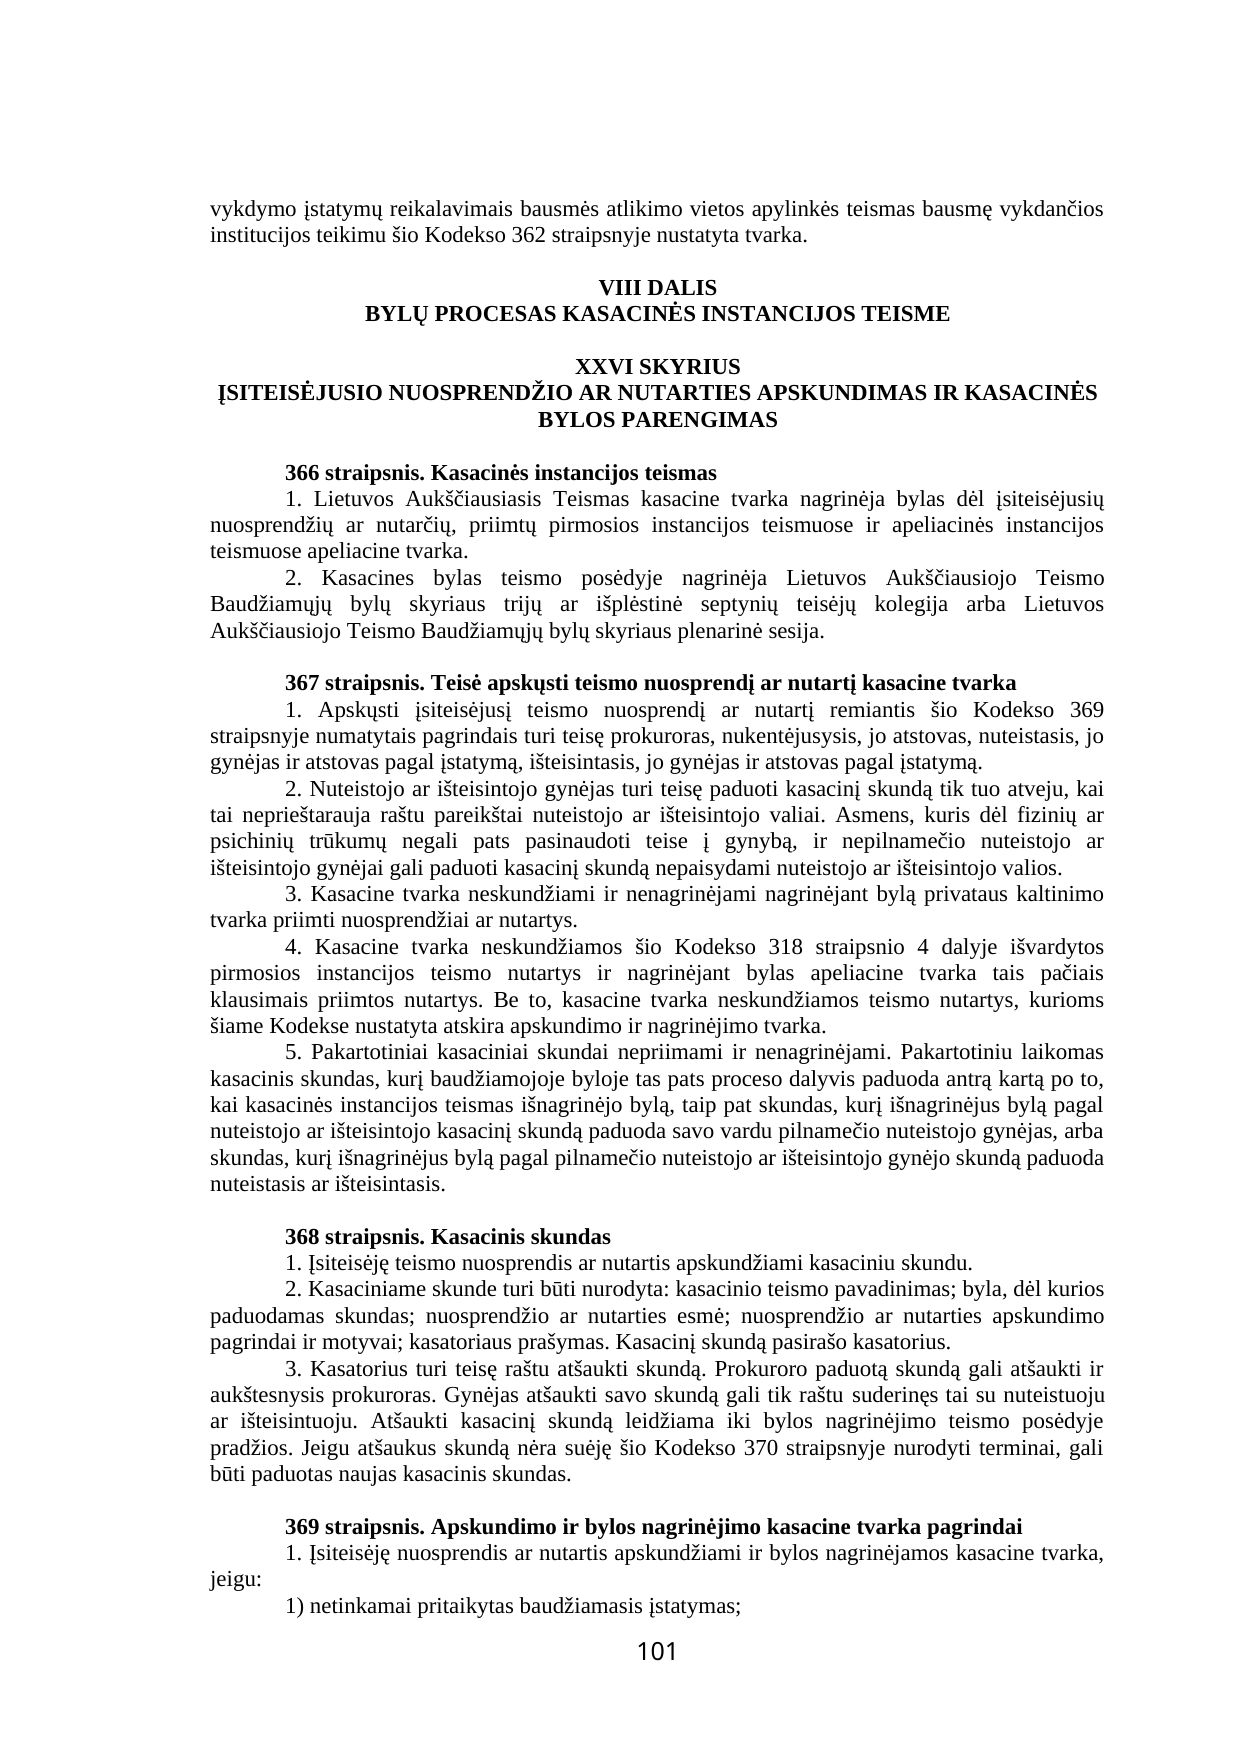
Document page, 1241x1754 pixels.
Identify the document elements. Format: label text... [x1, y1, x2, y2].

text 2. Kasaciniame skunde turi būti nurodyta: kasacinio teismo pavadinimas; byla, dėl kurios paduodamas skundas; nuosprendžio ar nutarties esmė; nuosprendžio ar nutarties apskundimo pagrindai ir motyvai; kasatoriaus prašymas. Kasacinį skundą pasirašo kasatorius. [210, 1276, 1106, 1354]
subtitle VIII dalis [210, 274, 1106, 300]
text 367 straipsnis. Teisė apskųsti teismo nuosprendį ar nutartį kasacine tvarka [210, 669, 1106, 696]
text 369 straipsnis. Apskundimo ir bylos nagrinėjimo kasacine tvarka pagrindai [210, 1513, 1106, 1539]
subtitle XXVI skyrius [210, 353, 1106, 379]
text 1. Apskųsti įsiteisėjusį teismo nuosprendį ar nutartį remiantis šio Kodekso 369 straipsnyje numatytais pagrindais turi teisę prokuroras, nukentėjusysis, jo atstovas, nuteistasis, jo gynėjas ir atstovas pagal įstatymą, išteisintasis, jo gynėjas ir atstovas pagal įstatymą. [210, 696, 1106, 775]
text 368 straipsnis. Kasacinis skundas [210, 1223, 1106, 1249]
text 3. Kasacine tvarka neskundžiami ir nenagrinėjami nagrinėjant bylą privataus kaltinimo tvarka priimti nuosprendžiai ar nutartys. [210, 880, 1106, 933]
text Bylų procesas kasacinės instancijos teisme [210, 300, 1106, 327]
text Įsiteisėjusio nuosprendžio ar nutarties apskundimas ir kasacinės bylos parengimas [210, 379, 1106, 432]
text 3. Kasatorius turi teisę raštu atšaukti skundą. Prokuroro paduotą skundą gali atšaukti ir aukštesnysis prokuroras. Gynėjas atšaukti savo skundą gali tik raštu suderinęs tai su nuteistuoju ar išteisintuoju. Atšaukti kasacinį skundą leidžiama iki bylos nagrinėjimo teismo posėdyje pradžios. Jeigu atšaukus skundą nėra suėję šio Kodekso 370 straipsnyje nurodyti terminai, gali būti paduotas naujas kasacinis skundas. [210, 1354, 1106, 1486]
text 2. Nuteistojo ar išteisintojo gynėjas turi teisę paduoti kasacinį skundą tik tuo atveju, kai tai neprieštarauja raštu pareikštai nuteistojo ar išteisintojo valiai. Asmens, kuris dėl fizinių ar psichinių trūkumų negali pats pasinaudoti teise į gynybą, ir nepilnamečio nuteistojo ar išteisintojo gynėjai gali paduoti kasacinį skundą nepaisydami nuteistojo ar išteisintojo valios. [210, 775, 1106, 880]
text 1. Lietuvos Aukščiausiasis Teismas kasacine tvarka nagrinėja bylas dėl įsiteisėjusių nuosprendžių ar nutarčių, priimtų pirmosios instancijos teismuose ir apeliacinės instancijos teismuose apeliacine tvarka. [210, 485, 1106, 564]
text 1) netinkamai pritaikytas baudžiamasis įstatymas; [210, 1592, 1106, 1618]
text 2. Kasacines bylas teismo posėdyje nagrinėja Lietuvos Aukščiausiojo Teismo Baudžiamųjų bylų skyriaus trijų ar išplėstinė septynių teisėjų kolegija arba Lietuvos Aukščiausiojo Teismo Baudžiamųjų bylų skyriaus plenarinė sesija. [210, 564, 1106, 643]
text 366 straipsnis. Kasacinės instancijos teismas [210, 458, 1106, 485]
text 4. Kasacine tvarka neskundžiamos šio Kodekso 318 straipsnio 4 dalyje išvardytos pirmosios instancijos teismo nutartys ir nagrinėjant bylas apeliacine tvarka tais pačiais klausimais priimtos nutartys. Be to, kasacine tvarka neskundžiamos teismo nutartys, kurioms šiame Kodekse nustatyta atskira apskundimo ir nagrinėjimo tvarka. [210, 933, 1106, 1038]
text 1. Įsiteisėję nuosprendis ar nutartis apskundžiami ir bylos nagrinėjamos kasacine tvarka, jeigu: [210, 1539, 1106, 1592]
text vykdymo įstatymų reikalavimais bausmės atlikimo vietos apylinkės teismas bausmę vykdančios institucijos teikimu šio Kodekso 362 straipsnyje nustatyta tvarka. [210, 195, 1106, 248]
text 5. Pakartotiniai kasaciniai skundai nepriimami ir nenagrinėjami. Pakartotiniu laikomas kasacinis skundas, kurį baudžiamojoje byloje tas pats proceso dalyvis paduoda antrą kartą po to, kai kasacinės instancijos teismas išnagrinėjo bylą, taip pat skundas, kurį išnagrinėjus bylą pagal nuteistojo ar išteisintojo kasacinį skundą paduoda savo vardu pilnamečio nuteistojo gynėjas, arba skundas, kurį išnagrinėjus bylą pagal pilnamečio nuteistojo ar išteisintojo gynėjo skundą paduoda nuteistasis ar išteisintasis. [210, 1038, 1106, 1196]
text 1. Įsiteisėję teismo nuosprendis ar nutartis apskundžiami kasaciniu skundu. [210, 1249, 1106, 1276]
